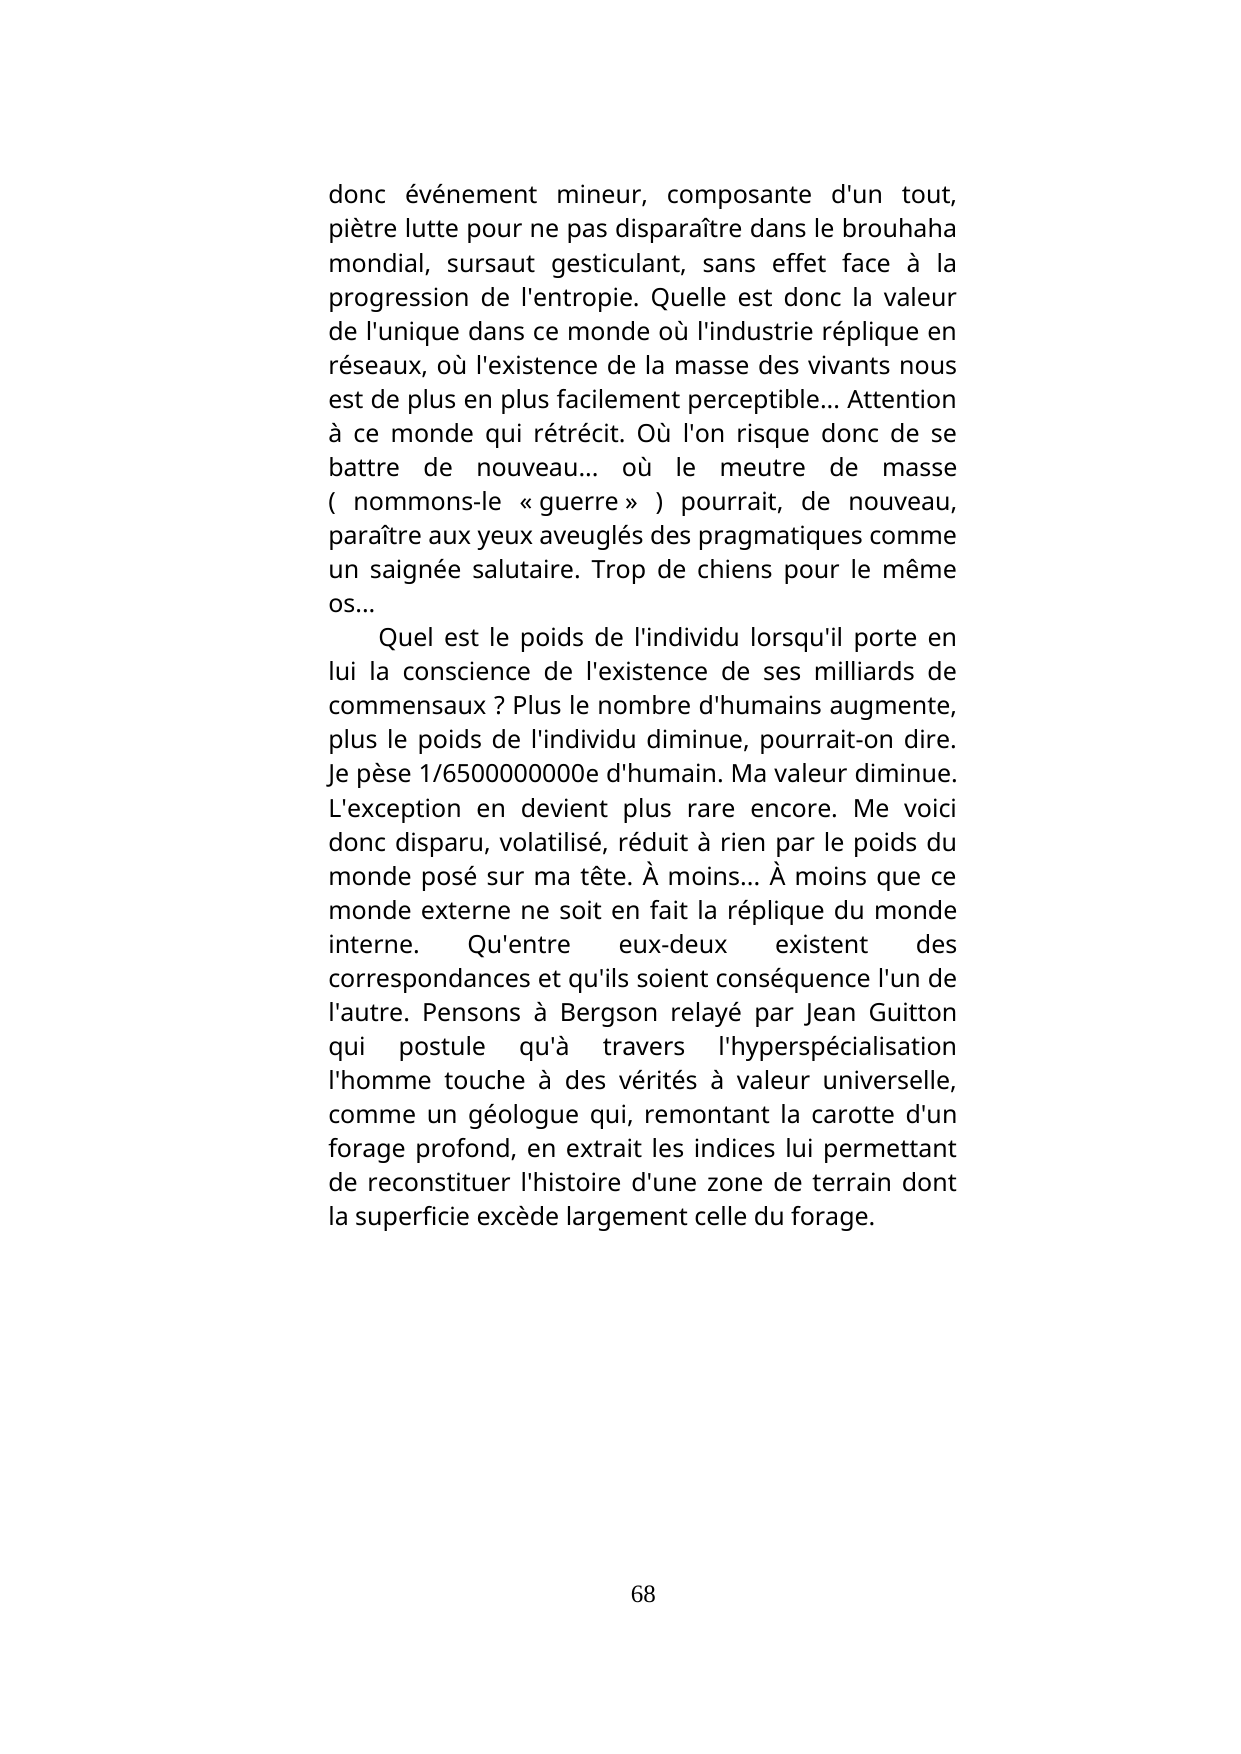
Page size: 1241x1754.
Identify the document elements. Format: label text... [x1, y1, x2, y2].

text Quel est le poids de l'individu lorsqu'il porte en lui la conscience de l'existence de ses milliards de commensaux ? Plus le nombre d'humains augmente, plus le poids de l'individu diminue, pourrait-on dire. Je pèse 1/6500000000e d'humain. Ma valeur diminue. L'exception en devient plus rare encore. Me voici donc disparu, volatilisé, réduit à rien par le poids du monde posé sur ma tête. À moins... À moins que ce monde externe ne soit en fait la réplique du monde interne. Qu'entre eux-deux existent des correspondances et qu'ils soient conséquence l'un de l'autre. Pensons à Bergson relayé par Jean Guitton qui postule qu'à travers l'hyperspécialisation l'homme touche à des vérités à valeur universelle, comme un géologue qui, remontant la carotte d'un forage profond, en extrait les indices lui permettant de reconstituer l'histoire d'une zone de terrain dont la superficie excède largement celle du forage. [328, 620, 958, 1233]
text donc événement mineur, composante d'un tout, piètre lutte pour ne pas disparaître dans le brouhaha mondial, sursaut gesticulant, sans effet face à la progression de l'entropie. Quelle est donc la valeur de l'unique dans ce monde où l'industrie réplique en réseaux, où l'existence de la masse des vivants nous est de plus en plus facilement perceptible... Attention à ce monde qui rétrécit. Où l'on risque donc de se battre de nouveau... où le meutre de masse ( nommons-le « guerre » ) pourrait, de nouveau, paraître aux yeux aveuglés des pragmatiques comme un saignée salutaire. Trop de chiens pour le même os... [328, 177, 958, 620]
